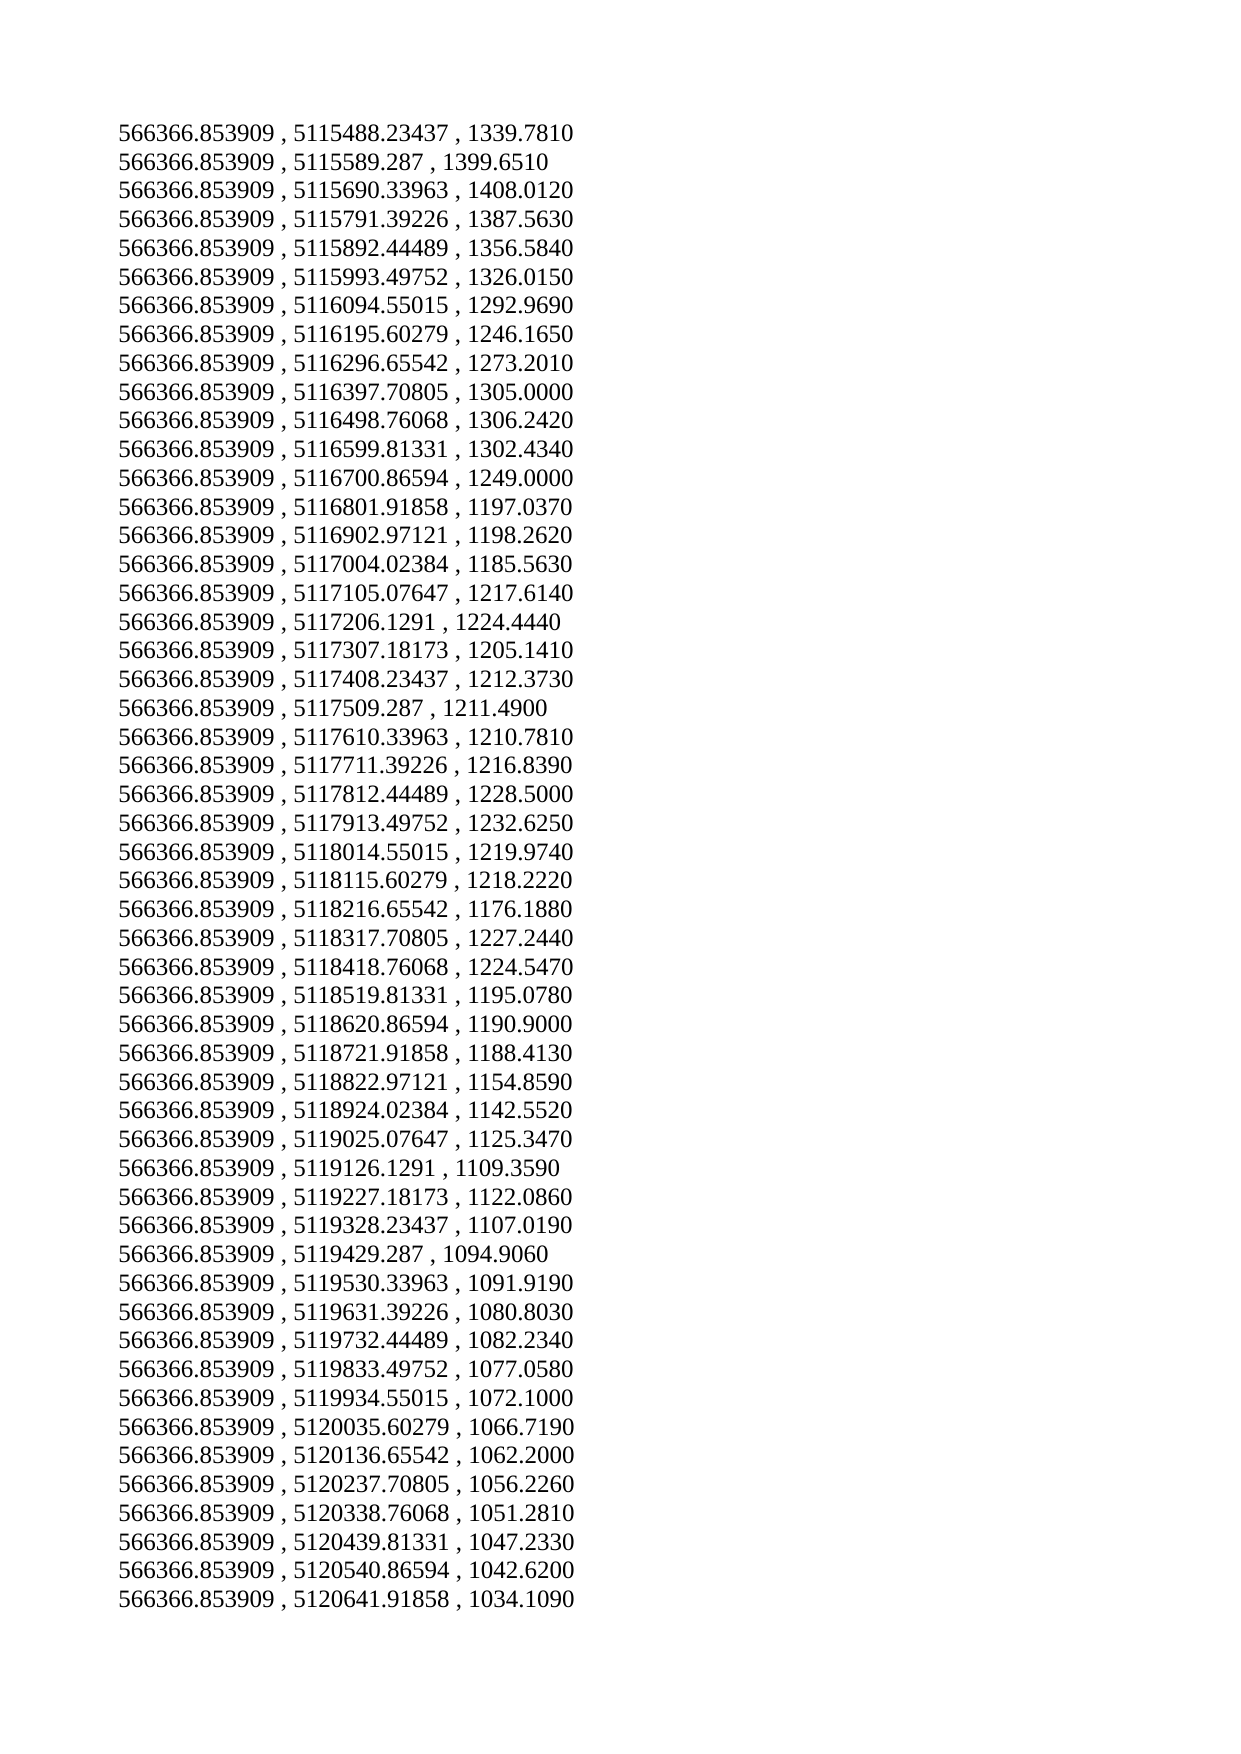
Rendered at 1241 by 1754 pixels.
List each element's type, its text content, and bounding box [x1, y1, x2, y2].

text 566366.853909 , 5117711.39226 , 1216.8390 [118, 751, 1122, 779]
text 566366.853909 , 5118115.60279 , 1218.2220 [118, 866, 1122, 894]
text 566366.853909 , 5119429.287 , 1094.9060 [118, 1239, 1122, 1268]
text 566366.853909 , 5119530.33963 , 1091.9190 [118, 1268, 1122, 1297]
text 566366.853909 , 5115993.49752 , 1326.0150 [118, 262, 1122, 291]
text 566366.853909 , 5118216.65542 , 1176.1880 [118, 894, 1122, 923]
text 566366.853909 , 5115488.23437 , 1339.7810 [118, 118, 1122, 147]
text 566366.853909 , 5116195.60279 , 1246.1650 [118, 319, 1122, 348]
text 566366.853909 , 5117206.1291 , 1224.4440 [118, 607, 1122, 636]
text 566366.853909 , 5120035.60279 , 1066.7190 [118, 1412, 1122, 1441]
text 566366.853909 , 5116902.97121 , 1198.2620 [118, 521, 1122, 549]
text 566366.853909 , 5116094.55015 , 1292.9690 [118, 291, 1122, 319]
text 566366.853909 , 5119227.18173 , 1122.0860 [118, 1182, 1122, 1211]
text 566366.853909 , 5117004.02384 , 1185.5630 [118, 549, 1122, 578]
text 566366.853909 , 5117307.18173 , 1205.1410 [118, 636, 1122, 664]
text 566366.853909 , 5117408.23437 , 1212.3730 [118, 664, 1122, 693]
text 566366.853909 , 5117610.33963 , 1210.7810 [118, 722, 1122, 751]
text 566366.853909 , 5118519.81331 , 1195.0780 [118, 981, 1122, 1009]
text 566366.853909 , 5118822.97121 , 1154.8590 [118, 1067, 1122, 1096]
text 566366.853909 , 5117913.49752 , 1232.6250 [118, 808, 1122, 837]
text 566366.853909 , 5118418.76068 , 1224.5470 [118, 952, 1122, 981]
text 566366.853909 , 5119934.55015 , 1072.1000 [118, 1383, 1122, 1412]
text 566366.853909 , 5119631.39226 , 1080.8030 [118, 1297, 1122, 1326]
text 566366.853909 , 5119025.07647 , 1125.3470 [118, 1124, 1122, 1153]
text 566366.853909 , 5118014.55015 , 1219.9740 [118, 837, 1122, 866]
text 566366.853909 , 5120237.70805 , 1056.2260 [118, 1469, 1122, 1498]
text 566366.853909 , 5117105.07647 , 1217.6140 [118, 578, 1122, 607]
text 566366.853909 , 5115690.33963 , 1408.0120 [118, 176, 1122, 204]
text 566366.853909 , 5118924.02384 , 1142.5520 [118, 1096, 1122, 1124]
text 566366.853909 , 5115892.44489 , 1356.5840 [118, 233, 1122, 262]
text 566366.853909 , 5120338.76068 , 1051.2810 [118, 1498, 1122, 1527]
text 566366.853909 , 5116296.65542 , 1273.2010 [118, 348, 1122, 377]
text 566366.853909 , 5119732.44489 , 1082.2340 [118, 1326, 1122, 1354]
text 566366.853909 , 5119126.1291 , 1109.3590 [118, 1153, 1122, 1182]
text 566366.853909 , 5116801.91858 , 1197.0370 [118, 492, 1122, 521]
text 566366.853909 , 5116700.86594 , 1249.0000 [118, 463, 1122, 492]
text 566366.853909 , 5119328.23437 , 1107.0190 [118, 1211, 1122, 1239]
text 566366.853909 , 5120641.91858 , 1034.1090 [118, 1584, 1122, 1613]
text 566366.853909 , 5120136.65542 , 1062.2000 [118, 1441, 1122, 1469]
text 566366.853909 , 5118620.86594 , 1190.9000 [118, 1009, 1122, 1038]
text 566366.853909 , 5116498.76068 , 1306.2420 [118, 406, 1122, 434]
text 566366.853909 , 5120439.81331 , 1047.2330 [118, 1527, 1122, 1556]
text 566366.853909 , 5118317.70805 , 1227.2440 [118, 923, 1122, 952]
text 566366.853909 , 5117812.44489 , 1228.5000 [118, 779, 1122, 808]
text 566366.853909 , 5115791.39226 , 1387.5630 [118, 204, 1122, 233]
text 566366.853909 , 5115589.287 , 1399.6510 [118, 147, 1122, 176]
text 566366.853909 , 5116397.70805 , 1305.0000 [118, 377, 1122, 406]
text 566366.853909 , 5116599.81331 , 1302.4340 [118, 434, 1122, 463]
text 566366.853909 , 5118721.91858 , 1188.4130 [118, 1038, 1122, 1067]
text 566366.853909 , 5119833.49752 , 1077.0580 [118, 1354, 1122, 1383]
text 566366.853909 , 5120540.86594 , 1042.6200 [118, 1556, 1122, 1584]
text 566366.853909 , 5117509.287 , 1211.4900 [118, 693, 1122, 722]
